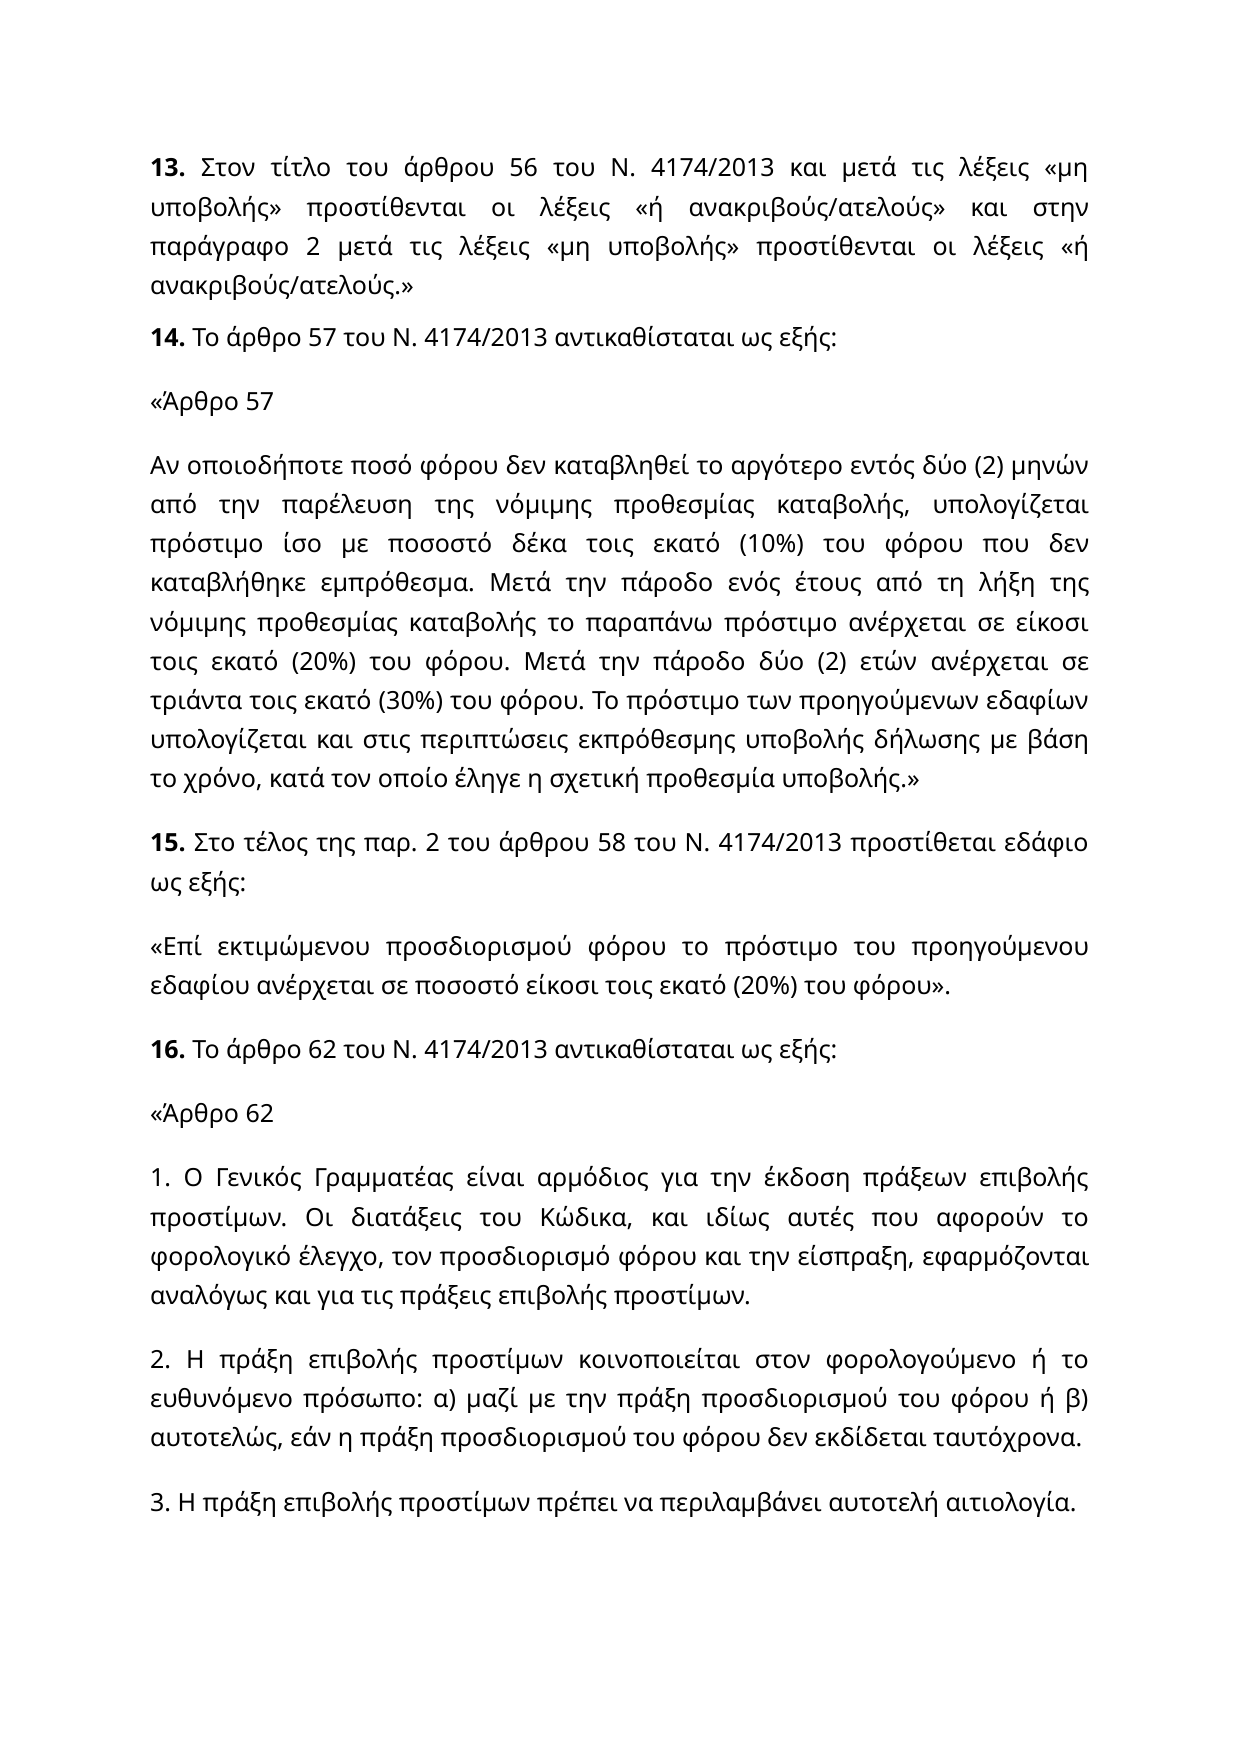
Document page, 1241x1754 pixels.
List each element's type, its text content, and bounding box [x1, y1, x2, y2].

text 1. Ο Γενικός Γραμματέας είναι αρμόδιος για την έκδοση πράξεων επιβολής προστίμων. Οι διατάξεις του Κώδικα, και ιδίως αυτές που αφορούν το φορολογικό έλεγχο, τον προσδιορισμό φόρου και την είσπραξη, εφαρμόζονται αναλόγως και για τις πράξεις επιβολής προστίμων. [150, 1160, 1090, 1312]
text 13. Στον τίτλο του άρθρου 56 του Ν. 4174/2013 και μετά τις λέξεις «μη υποβολής» προστίθενται οι λέξεις «ή ανακριβούς/ατελούς» και στην παράγραφο 2 μετά τις λέξεις «μη υποβολής» προστίθενται οι λέξεις «ή ανακριβούς/ατελούς.» [150, 150, 1090, 302]
text 16. Το άρθρο 62 του Ν. 4174/2013 αντικαθίσταται ως εξής: [150, 1032, 1090, 1066]
text «Άρθρο 57 [150, 383, 1090, 417]
text 14. Το άρθρο 57 του Ν. 4174/2013 αντικαθίσταται ως εξής: [150, 319, 1090, 353]
text 15. Στο τέλος της παρ. 2 του άρθρου 58 του Ν. 4174/2013 προστίθεται εδάφιο ως εξής: [150, 825, 1090, 898]
text «Άρθρο 62 [150, 1096, 1090, 1130]
text «Επί εκτιμώμενου προσδιορισμού φόρου το πρόστιμο του προηγούμενου εδαφίου ανέρχεται σε ποσοστό είκοσι τοις εκατό (20%) του φόρου». [150, 928, 1090, 1002]
text 2. Η πράξη επιβολής προστίμων κοινοποιείται στον φορολογούμενο ή το ευθυνόμενο πρόσωπο: α) μαζί με την πράξη προσδιορισμού του φόρου ή β) αυτοτελώς, εάν η πράξη προσδιορισμού του φόρου δεν εκδίδεται ταυτόχρονα. [150, 1342, 1090, 1454]
text 3. Η πράξη επιβολής προστίμων πρέπει να περιλαμβάνει αυτοτελή αιτιολογία. [150, 1484, 1090, 1518]
text Αν οποιοδήποτε ποσό φόρου δεν καταβληθεί το αργότερο εντός δύο (2) μηνών από την παρέλευση της νόμιμης προθεσμίας καταβολής, υπολογίζεται πρόστιμο ίσο με ποσοστό δέκα τοις εκατό (10%) του φόρου που δεν καταβλήθηκε εμπρόθεσμα. Μετά την πάροδο ενός έτους από τη λήξη της νόμιμης προθεσμίας καταβολής το παραπάνω πρόστιμο ανέρχεται σε είκοσι τοις εκατό (20%) του φόρου. Μετά την πάροδο δύο (2) ετών ανέρχεται σε τριάντα τοις εκατό (30%) του φόρου. Το πρόστιμο των προηγούμενων εδαφίων υπολογίζεται και στις περιπτώσεις εκπρόθεσμης υποβολής δήλωσης με βάση το χρόνο, κατά τον οποίο έληγε η σχετική προθεσμία υποβολής.» [150, 447, 1090, 795]
